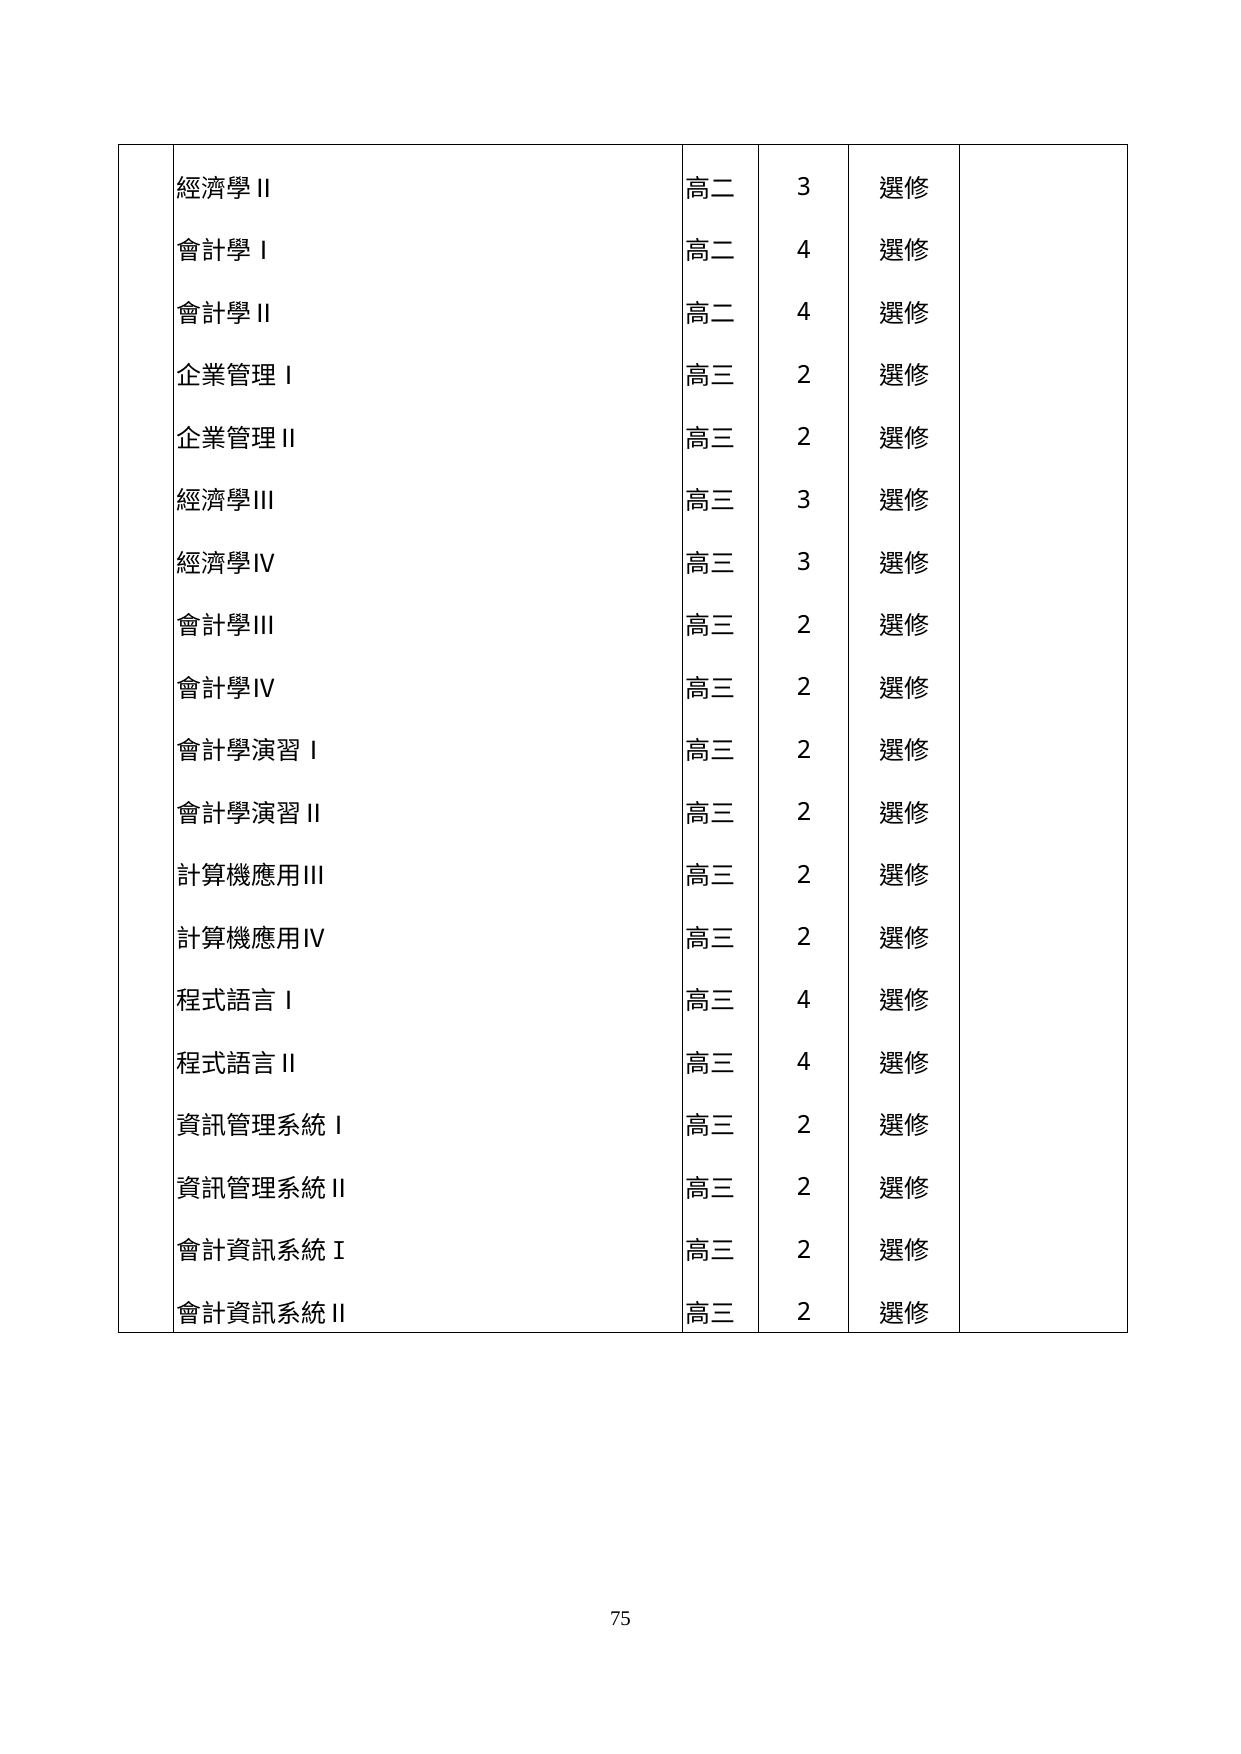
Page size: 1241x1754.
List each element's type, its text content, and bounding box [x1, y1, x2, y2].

table_cell 高二 高二 高二 高三 高三 高三 高三 高三 高三 高三 高三 高三 高三 高三 高三 高三 高三 高三 高三 [683, 145, 758, 1332]
table_cell [119, 145, 173, 1332]
table_cell 經濟學Ⅱ 會計學Ⅰ 會計學Ⅱ 企業管理Ⅰ 企業管理Ⅱ 經濟學Ⅲ 經濟學Ⅳ 會計學Ⅲ 會計學Ⅳ 會計學演習Ⅰ 會計學演習Ⅱ 計算機應用Ⅲ 計算機應用Ⅳ 程式語言Ⅰ 程式語言Ⅱ 資訊管理系統Ⅰ 資訊管理系統Ⅱ 會計資訊系統I 會計資訊系統Ⅱ [174, 145, 682, 1332]
table_cell 選修 選修 選修 選修 選修 選修 選修 選修 選修 選修 選修 選修 選修 選修 選修 選修 選修 選修 選修 [849, 145, 959, 1332]
table_cell [960, 145, 1127, 1332]
table_cell 3 4 4 2 2 3 3 2 2 2 2 2 2 4 4 2 2 2 2 [759, 145, 848, 1332]
